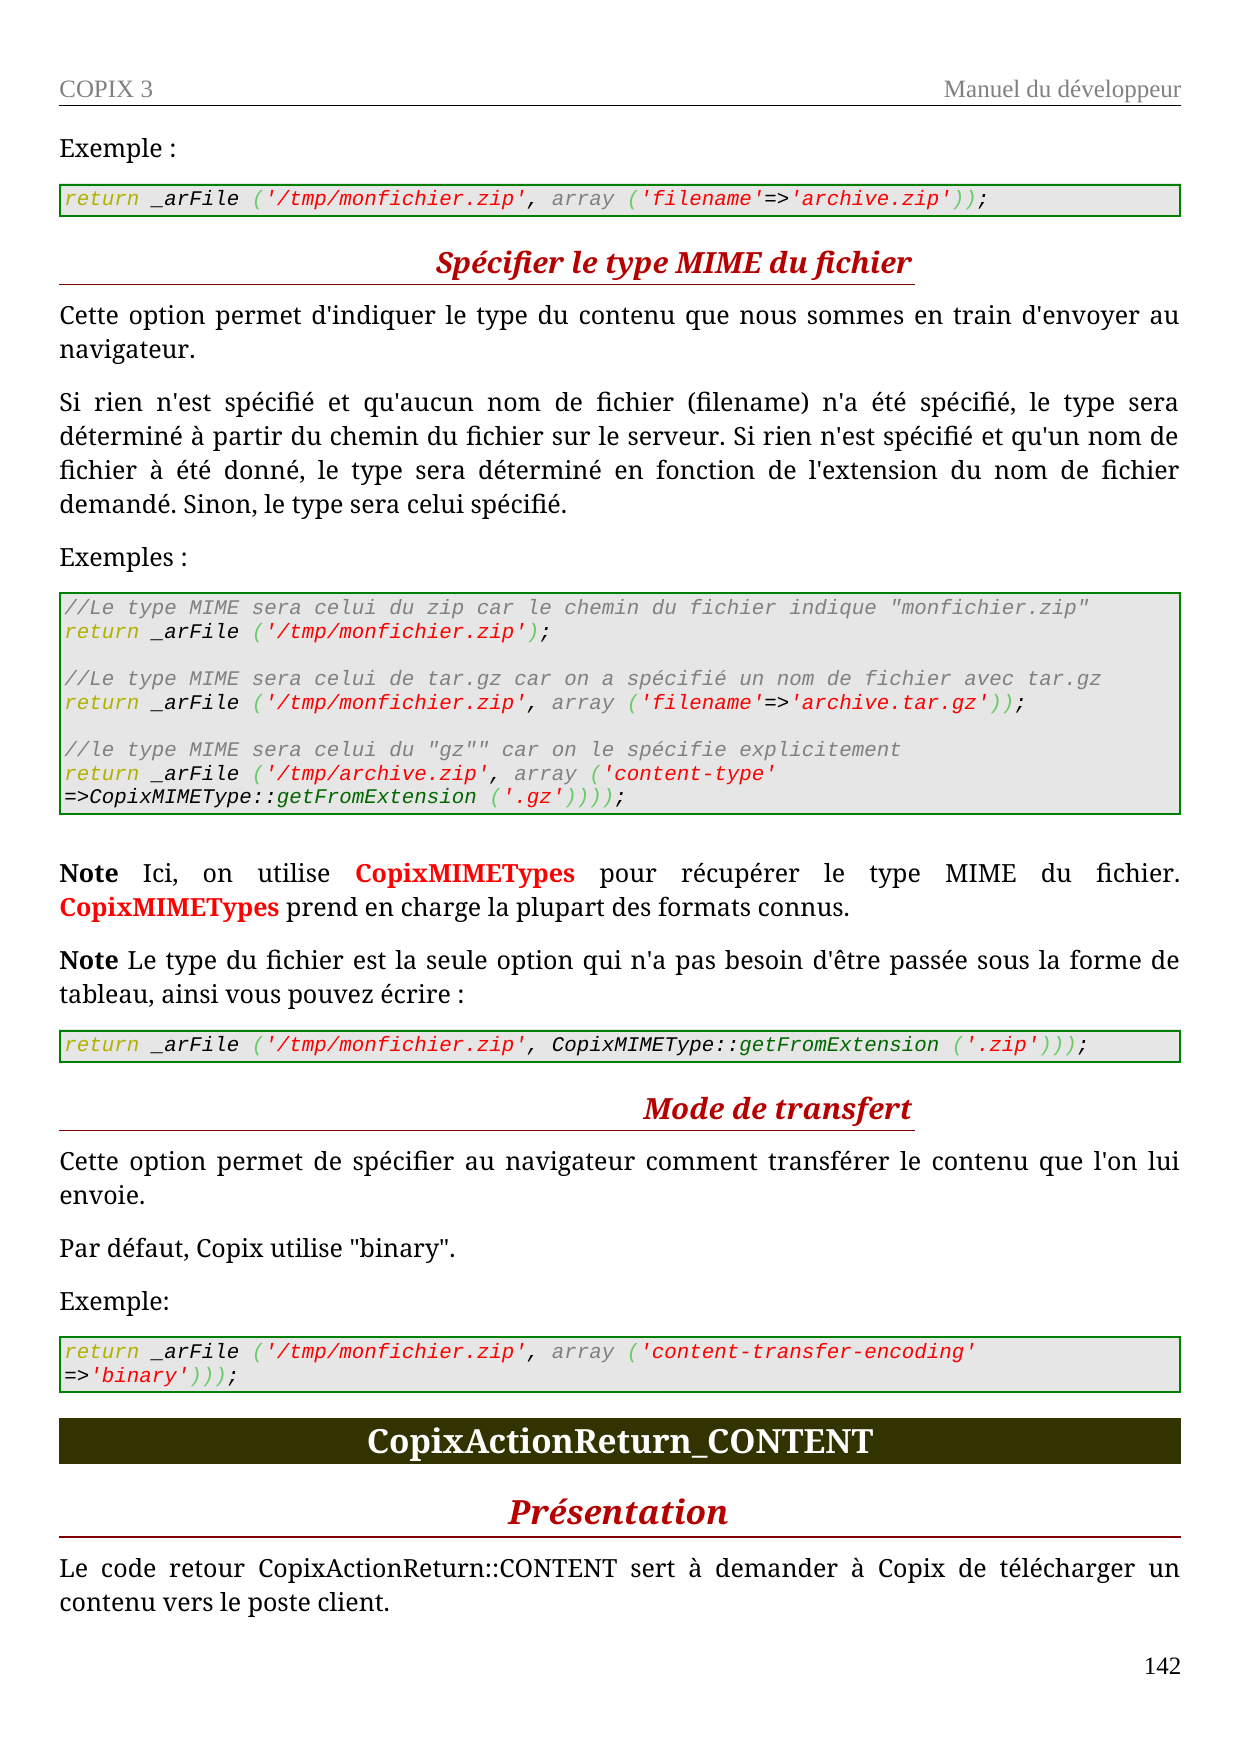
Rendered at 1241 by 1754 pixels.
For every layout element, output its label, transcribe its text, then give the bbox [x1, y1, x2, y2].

text Note Le type du fichier est la seule option qui n'a pas besoin d'être passée sous la forme de tableau, ainsi vous pouvez écrire : [59, 943, 1181, 1011]
text Exemple : [59, 131, 1181, 165]
text return _arFile ('/tmp/monfichier.zip', array ('filename'=>'archive.zip')); [61, 186, 1179, 215]
text Exemples : [59, 539, 1181, 573]
text return _arFile ('/tmp/monfichier.zip', CopixMIMEType::getFromExtension ('.zip'))); [61, 1032, 1179, 1061]
text Par défaut, Copix utilise "binary". [59, 1230, 1181, 1264]
text //Le type MIME sera celui du zip car le chemin du fichier indique "monfichier.zip" [61, 594, 1179, 616]
text //Le type MIME sera celui de tar.gz car on a spécifié un nom de fichier avec tar.gz [61, 663, 1179, 687]
subtitle Présentation [59, 1489, 1181, 1536]
text Cette option permet d'indiquer le type du contenu que nous sommes en train d'envoyer au navigateur. [59, 297, 1181, 366]
subtitle CopixActionReturn_CONTENT [59, 1418, 1181, 1464]
text return _arFile ('/tmp/archive.zip', array ('content-type' =>CopixMIMEType::getFromExtension ('.gz')))); [61, 758, 1179, 813]
text Cette option permet de spécifier au navigateur comment transférer le contenu que l'on lui envoie. [59, 1143, 1181, 1212]
subtitle Mode de transfert [59, 1088, 915, 1130]
subtitle Spécifier le type MIME du fichier [59, 242, 915, 284]
text return _arFile ('/tmp/monfichier.zip', array ('filename'=>'archive.tar.gz')); [61, 687, 1179, 710]
text Note Ici, on utilise CopixMIMETypes pour récupérer le type MIME du fichier. CopixMIMETypes prend en charge la plupart des formats connus. [59, 856, 1181, 924]
text Le code retour CopixActionReturn::CONTENT sert à demander à Copix de télécharger un contenu vers le poste client. [59, 1551, 1181, 1619]
text Exemple: [59, 1283, 1181, 1317]
text return _arFile ('/tmp/monfichier.zip'); [61, 616, 1179, 639]
text return _arFile ('/tmp/monfichier.zip', array ('content-transfer-encoding' =>'binary'))); [61, 1338, 1179, 1391]
text //le type MIME sera celui du "gz"" car on le spécifie explicitement [61, 734, 1179, 758]
text Si rien n'est spécifié et qu'aucun nom de fichier (filename) n'a été spécifié, le type sera déterminé à partir du chemin du fichier sur le serveur. Si rien n'est spécifié et qu'un nom de fichier à été donné, le type sera déterminé en fonction de l'extension du nom de fichier demandé. Sinon, le type sera celui spécifié. [59, 384, 1181, 521]
